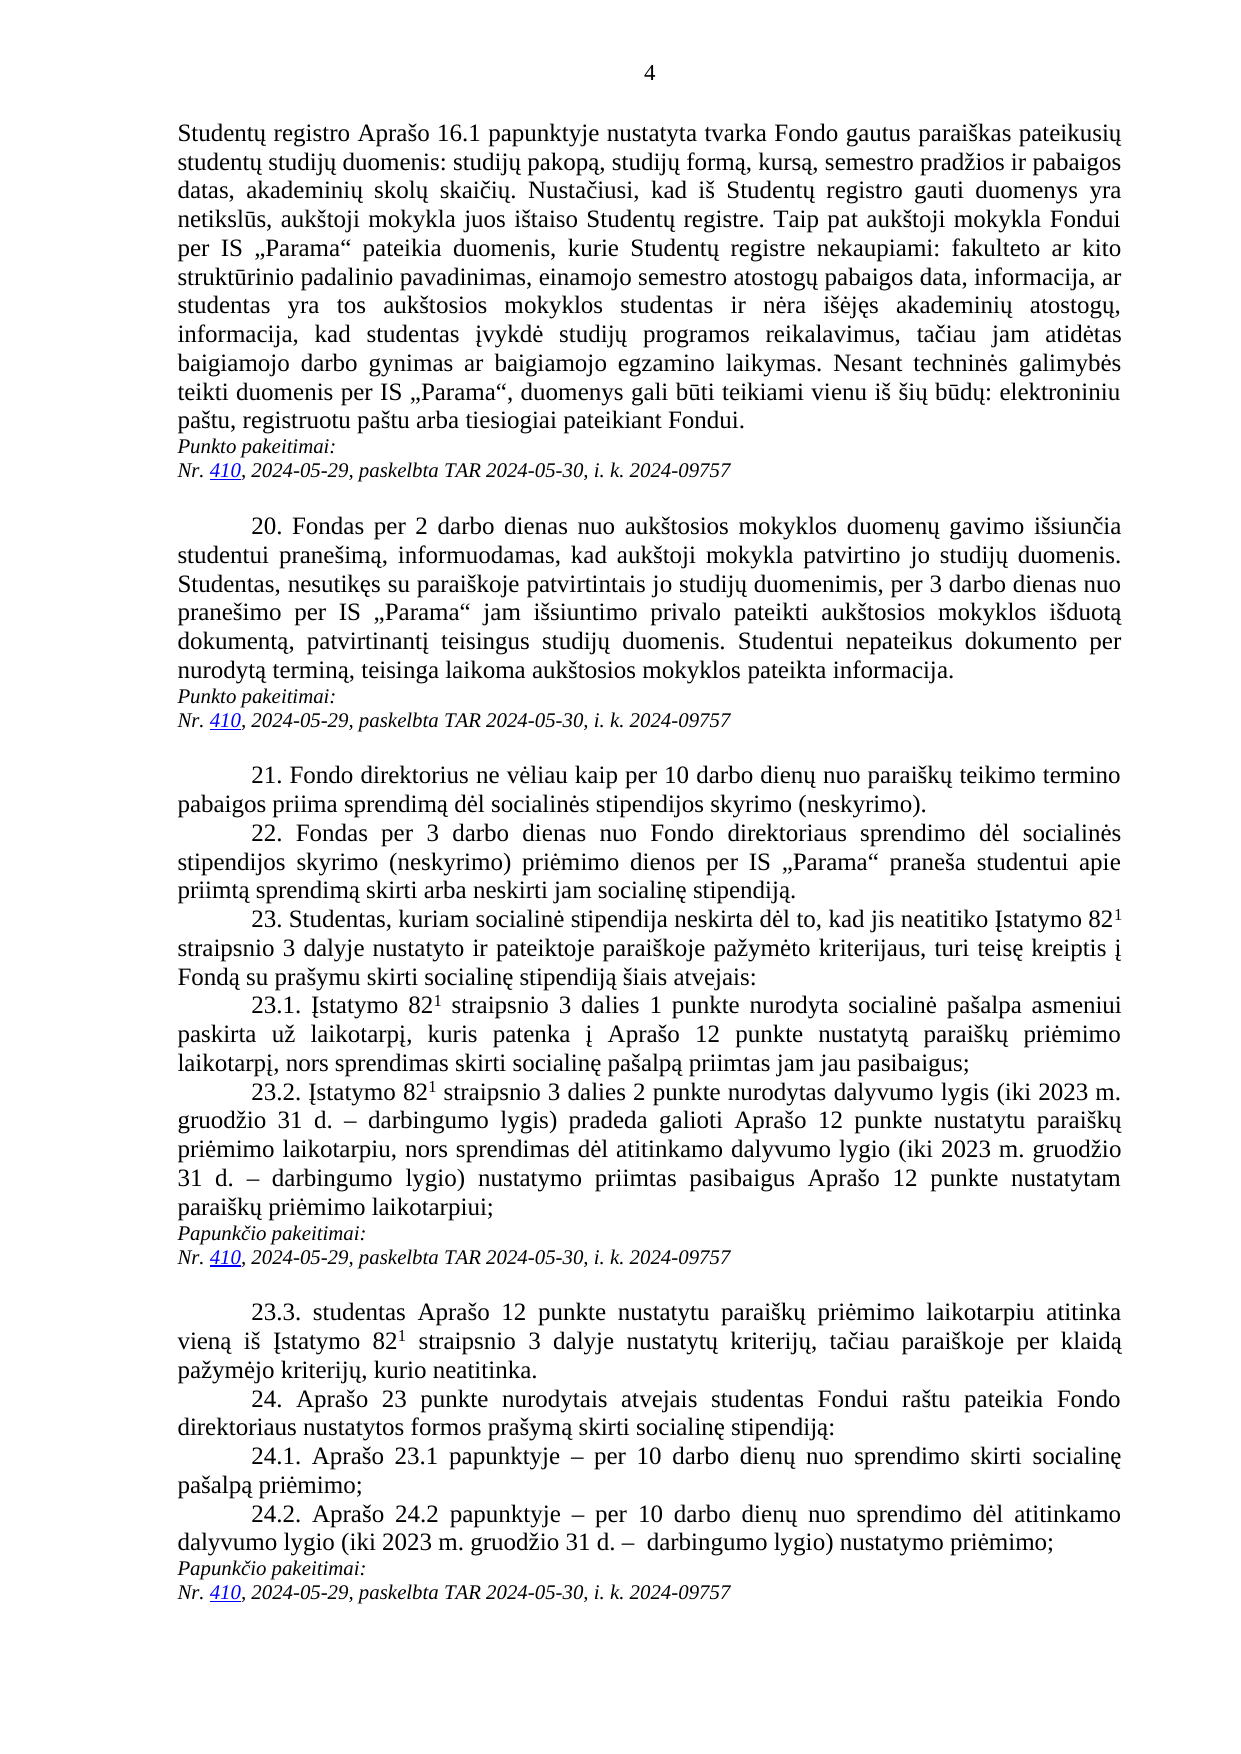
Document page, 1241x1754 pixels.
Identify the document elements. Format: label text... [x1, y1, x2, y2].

text Papunkčio pakeitimai: [177, 1221, 1122, 1245]
text 23.1. Įstatymo 821 straipsnio 3 dalies 1 punkte nurodyta socialinė pašalpa asmeniui paskirta už laikotarpį, kuris patenka į Aprašo 12 punkte nustatytą paraiškų priėmimo laikotarpį, nors sprendimas skirti socialinę pašalpą priimtas jam jau pasibaigus; [177, 991, 1122, 1077]
text Studentų registro Aprašo 16.1 papunktyje nustatyta tvarka Fondo gautus paraiškas pateikusių studentų studijų duomenis: studijų pakopą, studijų formą, kursą, semestro pradžios ir pabaigos datas, akademinių skolų skaičių. Nustačiusi, kad iš Studentų registro gauti duomenys yra netikslūs, aukštoji mokykla juos ištaiso Studentų registre. Taip pat aukštoji mokykla Fondui per IS „Parama“ pateikia duomenis, kurie Studentų registre nekaupiami: fakulteto ar kito struktūrinio padalinio pavadinimas, einamojo semestro atostogų pabaigos data, informacija, ar studentas yra tos aukštosios mokyklos studentas ir nėra išėjęs akademinių atostogų, informacija, kad studentas įvykdė studijų programos reikalavimus, tačiau jam atidėtas baigiamojo darbo gynimas ar baigiamojo egzamino laikymas. Nesant techninės galimybės teikti duomenis per IS „Parama“, duomenys gali būti teikiami vienu iš šių būdų: elektroniniu paštu, registruotu paštu arba tiesiogiai pateikiant Fondui. [177, 118, 1122, 434]
text 21. Fondo direktorius ne vėliau kaip per 10 darbo dienų nuo paraiškų teikimo termino pabaigos priima sprendimą dėl socialinės stipendijos skyrimo (neskyrimo). [177, 761, 1122, 818]
text Punkto pakeitimai: [177, 684, 1122, 708]
text 23. Studentas, kuriam socialinė stipendija neskirta dėl to, kad jis neatitiko Įstatymo 821 straipsnio 3 dalyje nustatyto ir pateiktoje paraiškoje pažymėto kriterijaus, turi teisę kreiptis į Fondą su prašymu skirti socialinę stipendiją šiais atvejais: [177, 904, 1122, 991]
text Nr. 410, 2024-05-29, paskelbta TAR 2024-05-30, i. k. 2024-09757 [177, 1580, 1122, 1604]
text 24.1. Aprašo 23.1 papunktyje – per 10 darbo dienų nuo sprendimo skirti socialinę pašalpą priėmimo; [177, 1441, 1122, 1499]
text 22. Fondas per 3 darbo dienas nuo Fondo direktoriaus sprendimo dėl socialinės stipendijos skyrimo (neskyrimo) priėmimo dienos per IS „Parama“ praneša studentui apie priimtą sprendimą skirti arba neskirti jam socialinę stipendiją. [177, 818, 1122, 904]
text 20. Fondas per 2 darbo dienas nuo aukštosios mokyklos duomenų gavimo išsiunčia studentui pranešimą, informuodamas, kad aukštoji mokykla patvirtino jo studijų duomenis. Studentas, nesutikęs su paraiškoje patvirtintais jo studijų duomenimis, per 3 darbo dienas nuo pranešimo per IS „Parama“ jam išsiuntimo privalo pateikti aukštosios mokyklos išduotą dokumentą, patvirtinantį teisingus studijų duomenis. Studentui nepateikus dokumento per nurodytą terminą, teisinga laikoma aukštosios mokyklos pateikta informacija. [177, 511, 1122, 684]
text 23.3. studentas Aprašo 12 punkte nustatytu paraiškų priėmimo laikotarpiu atitinka vieną iš Įstatymo 821 straipsnio 3 dalyje nustatytų kriterijų, tačiau paraiškoje per klaidą pažymėjo kriterijų, kurio neatitinka. [177, 1297, 1122, 1384]
text Punkto pakeitimai: [177, 434, 1122, 458]
text Nr. 410, 2024-05-29, paskelbta TAR 2024-05-30, i. k. 2024-09757 [177, 1245, 1122, 1269]
text Nr. 410, 2024-05-29, paskelbta TAR 2024-05-30, i. k. 2024-09757 [177, 458, 1122, 482]
text Papunkčio pakeitimai: [177, 1556, 1122, 1580]
text Nr. 410, 2024-05-29, paskelbta TAR 2024-05-30, i. k. 2024-09757 [177, 708, 1122, 732]
text 23.2. Įstatymo 821 straipsnio 3 dalies 2 punkte nurodytas dalyvumo lygis (iki 2023 m. gruodžio 31 d. – darbingumo lygis) pradeda galioti Aprašo 12 punkte nustatytu paraiškų priėmimo laikotarpiu, nors sprendimas dėl atitinkamo dalyvumo lygio (iki 2023 m. gruodžio 31 d. – darbingumo lygio) nustatymo priimtas pasibaigus Aprašo 12 punkte nustatytam paraiškų priėmimo laikotarpiui; [177, 1077, 1122, 1221]
text 24.2. Aprašo 24.2 papunktyje – per 10 darbo dienų nuo sprendimo dėl atitinkamo dalyvumo lygio (iki 2023 m. gruodžio 31 d. – darbingumo lygio) nustatymo priėmimo; [177, 1499, 1122, 1556]
text 24. Aprašo 23 punkte nurodytais atvejais studentas Fondui raštu pateikia Fondo direktoriaus nustatytos formos prašymą skirti socialinę stipendiją: [177, 1384, 1122, 1441]
